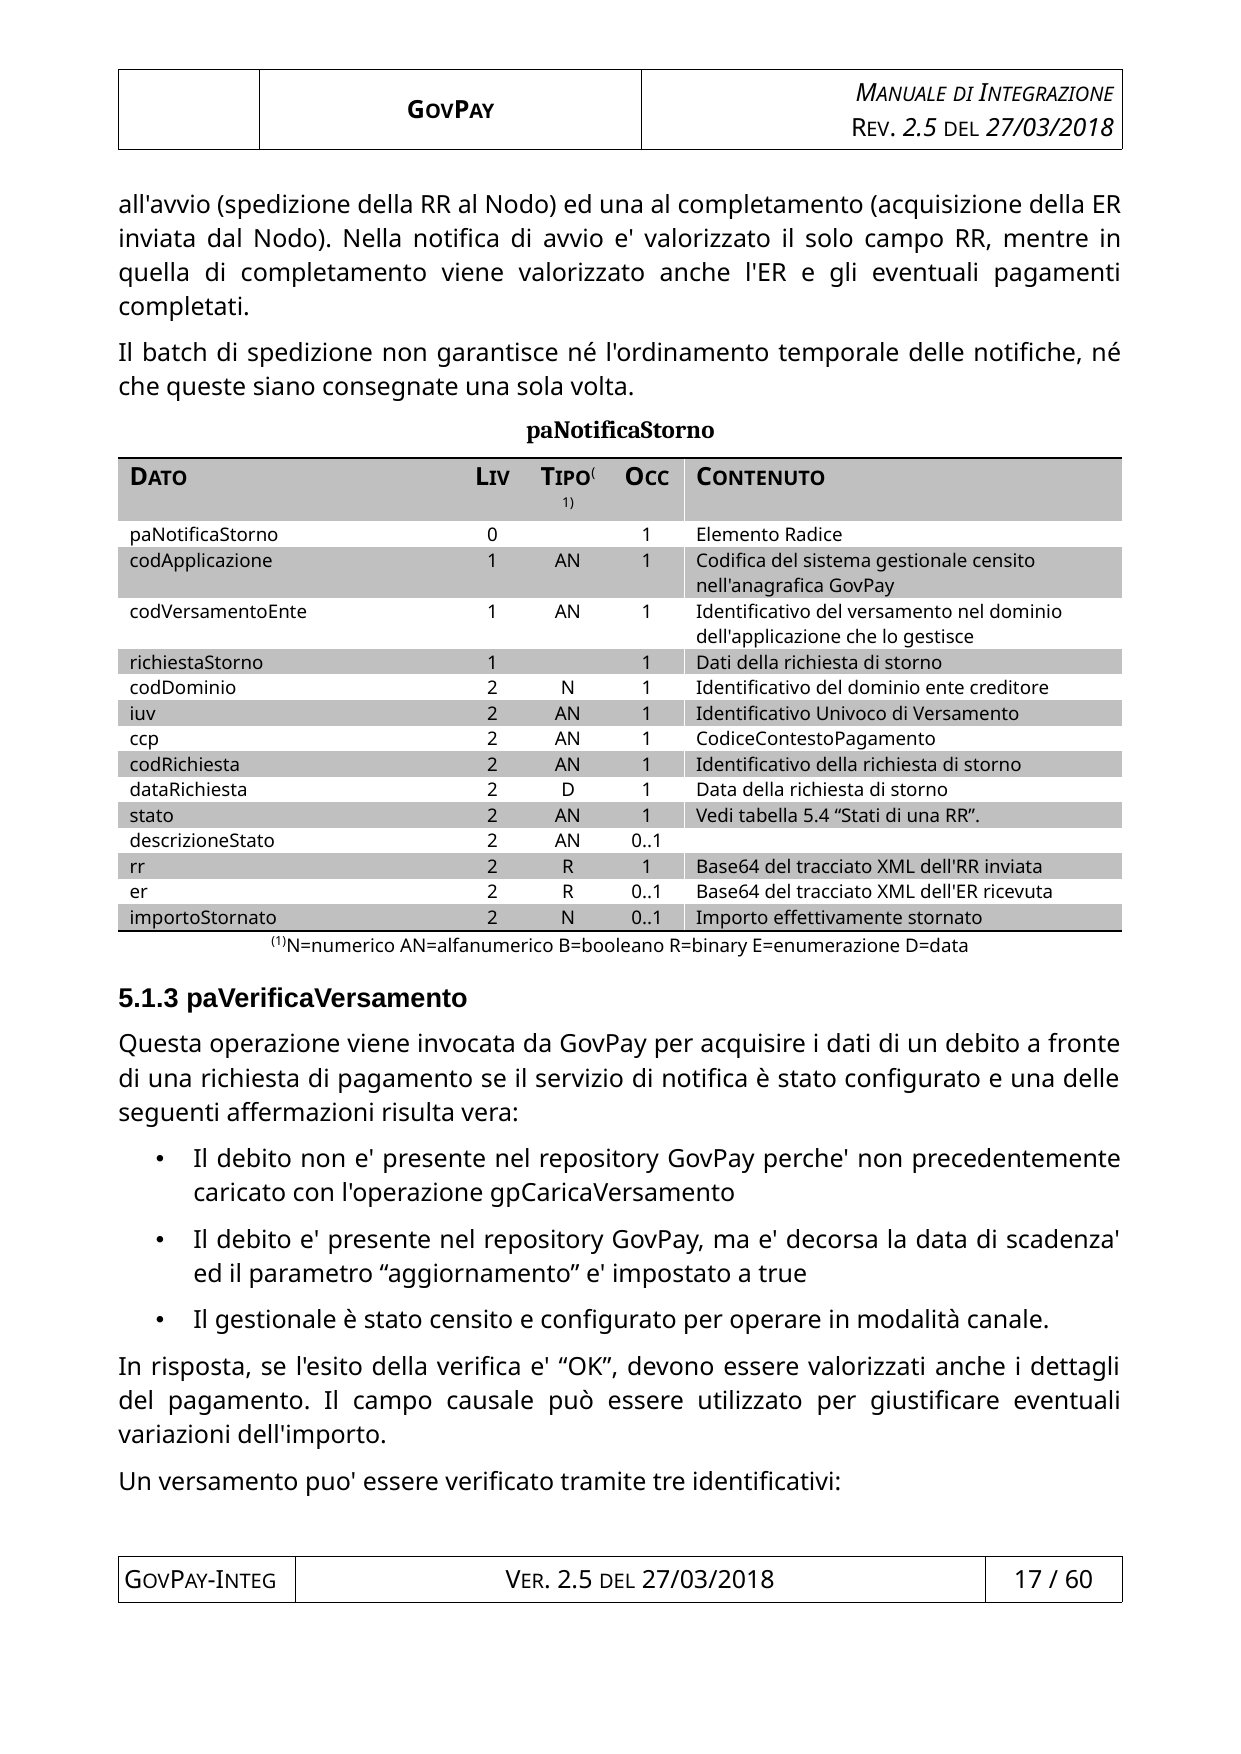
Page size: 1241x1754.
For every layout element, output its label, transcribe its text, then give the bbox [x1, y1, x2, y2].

table_cell AN [526, 802, 609, 828]
text Un versamento puo' essere verificato tramite tre identificativi: [118, 1463, 1122, 1497]
table_cell 1 [609, 802, 684, 828]
list Il debito e' presente nel repository GovPay, ma e' decorsa la data di scadenza' ed il parametro “aggiornamento” e' impostato a true [156, 1221, 1122, 1289]
table_cell [685, 828, 1122, 853]
table_cell 2 [458, 675, 526, 700]
table_cell iuv [118, 700, 458, 726]
table_cell paNotificaStorno [118, 521, 458, 547]
table_cell CodiceContestoPagamento [685, 726, 1122, 751]
subtitle paVerificaVersamento [118, 982, 1122, 1014]
table_cell codRichiesta [118, 751, 458, 777]
table_cell 0..1 [609, 879, 684, 904]
table_cell importoStornato [118, 904, 458, 930]
table_cell AN [526, 726, 609, 751]
list Il gestionale è stato censito e configurato per operare in modalità canale. [156, 1302, 1122, 1336]
table_header paNotificaStorno [118, 416, 1122, 457]
table_cell AN [526, 598, 609, 649]
table_cell 1 [609, 777, 684, 802]
table_cell 2 [458, 726, 526, 751]
table_cell 1 [609, 700, 684, 726]
table_cell 2 [458, 751, 526, 777]
table_cell Identificativo della richiesta di storno [685, 751, 1122, 777]
table_cell 2 [458, 904, 526, 930]
table_cell Data della richiesta di storno [685, 777, 1122, 802]
table_cell Tipo(1) [526, 459, 609, 521]
table_cell N [526, 675, 609, 700]
table_cell R [526, 879, 609, 904]
table_cell 1 [609, 675, 684, 700]
table_cell descrizioneStato [118, 828, 458, 853]
table_cell 1 [609, 547, 684, 598]
table_cell richiestaStorno [118, 649, 458, 674]
text all'avvio (spedizione della RR al Nodo) ed una al completamento (acquisizione della ER inviata dal Nodo). Nella notifica di avvio e' valorizzato il solo campo RR, mentre in quella di completamento viene valorizzato anche l'ER e gli eventuali pagamenti completati. [118, 186, 1122, 322]
table_cell 1 [609, 598, 684, 649]
list Il debito non e' presente nel repository GovPay perche' non precedentemente caricato con l'operazione gpCaricaVersamento [156, 1141, 1122, 1209]
text Il batch di spedizione non garantisce né l'ordinamento temporale delle notifiche, né che queste siano consegnate una sola volta. [118, 335, 1122, 403]
table_cell er [118, 879, 458, 904]
table_cell [526, 521, 609, 547]
table_cell AN [526, 751, 609, 777]
table_cell 2 [458, 802, 526, 828]
table_cell 1 [609, 726, 684, 751]
text Questa operazione viene invocata da GovPay per acquisire i dati di un debito a fronte di una richiesta di pagamento se il servizio di notifica è stato configurato e una delle seguenti affermazioni risulta vera: [118, 1026, 1122, 1128]
table_cell 2 [458, 777, 526, 802]
table_cell Dato [118, 459, 458, 521]
text (1)N=numerico AN=alfanumerico B=booleano R=binary E=enumerazione D=data [118, 932, 1122, 957]
table_cell Identificativo del versamento nel dominio dell'applicazione che lo gestisce [685, 598, 1122, 649]
table_cell 0..1 [609, 828, 684, 853]
table_cell Base64 del tracciato XML dell'RR inviata [685, 853, 1122, 879]
table_cell Identificativo Univoco di Versamento [685, 700, 1122, 726]
table_cell N [526, 904, 609, 930]
table_cell 0..1 [609, 904, 684, 930]
table_cell Elemento Radice [685, 521, 1122, 547]
table_cell Vedi tabella 5.4 “Stati di una RR”. [685, 802, 1122, 828]
table_cell codDominio [118, 675, 458, 700]
table_cell Codifica del sistema gestionale censito nell'anagrafica GovPay [685, 547, 1122, 598]
table_cell Occ [609, 459, 684, 521]
table_cell rr [118, 853, 458, 879]
table_cell dataRichiesta [118, 777, 458, 802]
table_cell Contenuto [685, 459, 1122, 521]
table_cell 1 [609, 521, 684, 547]
table_cell 0 [458, 521, 526, 547]
table_cell Liv [458, 459, 526, 521]
table_cell D [526, 777, 609, 802]
table_cell Importo effettivamente stornato [685, 904, 1122, 930]
table_cell codApplicazione [118, 547, 458, 598]
table_cell 1 [609, 751, 684, 777]
table_cell R [526, 853, 609, 879]
table_cell 1 [458, 598, 526, 649]
text In risposta, se l'esito della verifica e' “OK”, devono essere valorizzati anche i dettagli del pagamento. Il campo causale può essere utilizzato per giustificare eventuali variazioni dell'importo. [118, 1349, 1122, 1451]
table_cell 1 [458, 547, 526, 598]
table_cell AN [526, 547, 609, 598]
table_cell [526, 649, 609, 674]
table_cell 1 [458, 649, 526, 674]
table_cell AN [526, 828, 609, 853]
table_cell Dati della richiesta di storno [685, 649, 1122, 674]
table_cell Identificativo del dominio ente creditore [685, 675, 1122, 700]
table_cell 1 [609, 853, 684, 879]
table_cell 1 [609, 649, 684, 674]
table_cell 2 [458, 828, 526, 853]
table_cell 2 [458, 700, 526, 726]
table_cell stato [118, 802, 458, 828]
table_cell AN [526, 700, 609, 726]
table_cell codVersamentoEnte [118, 598, 458, 649]
table_cell 2 [458, 879, 526, 904]
table_cell Base64 del tracciato XML dell'ER ricevuta [685, 879, 1122, 904]
table_cell ccp [118, 726, 458, 751]
table_cell 2 [458, 853, 526, 879]
